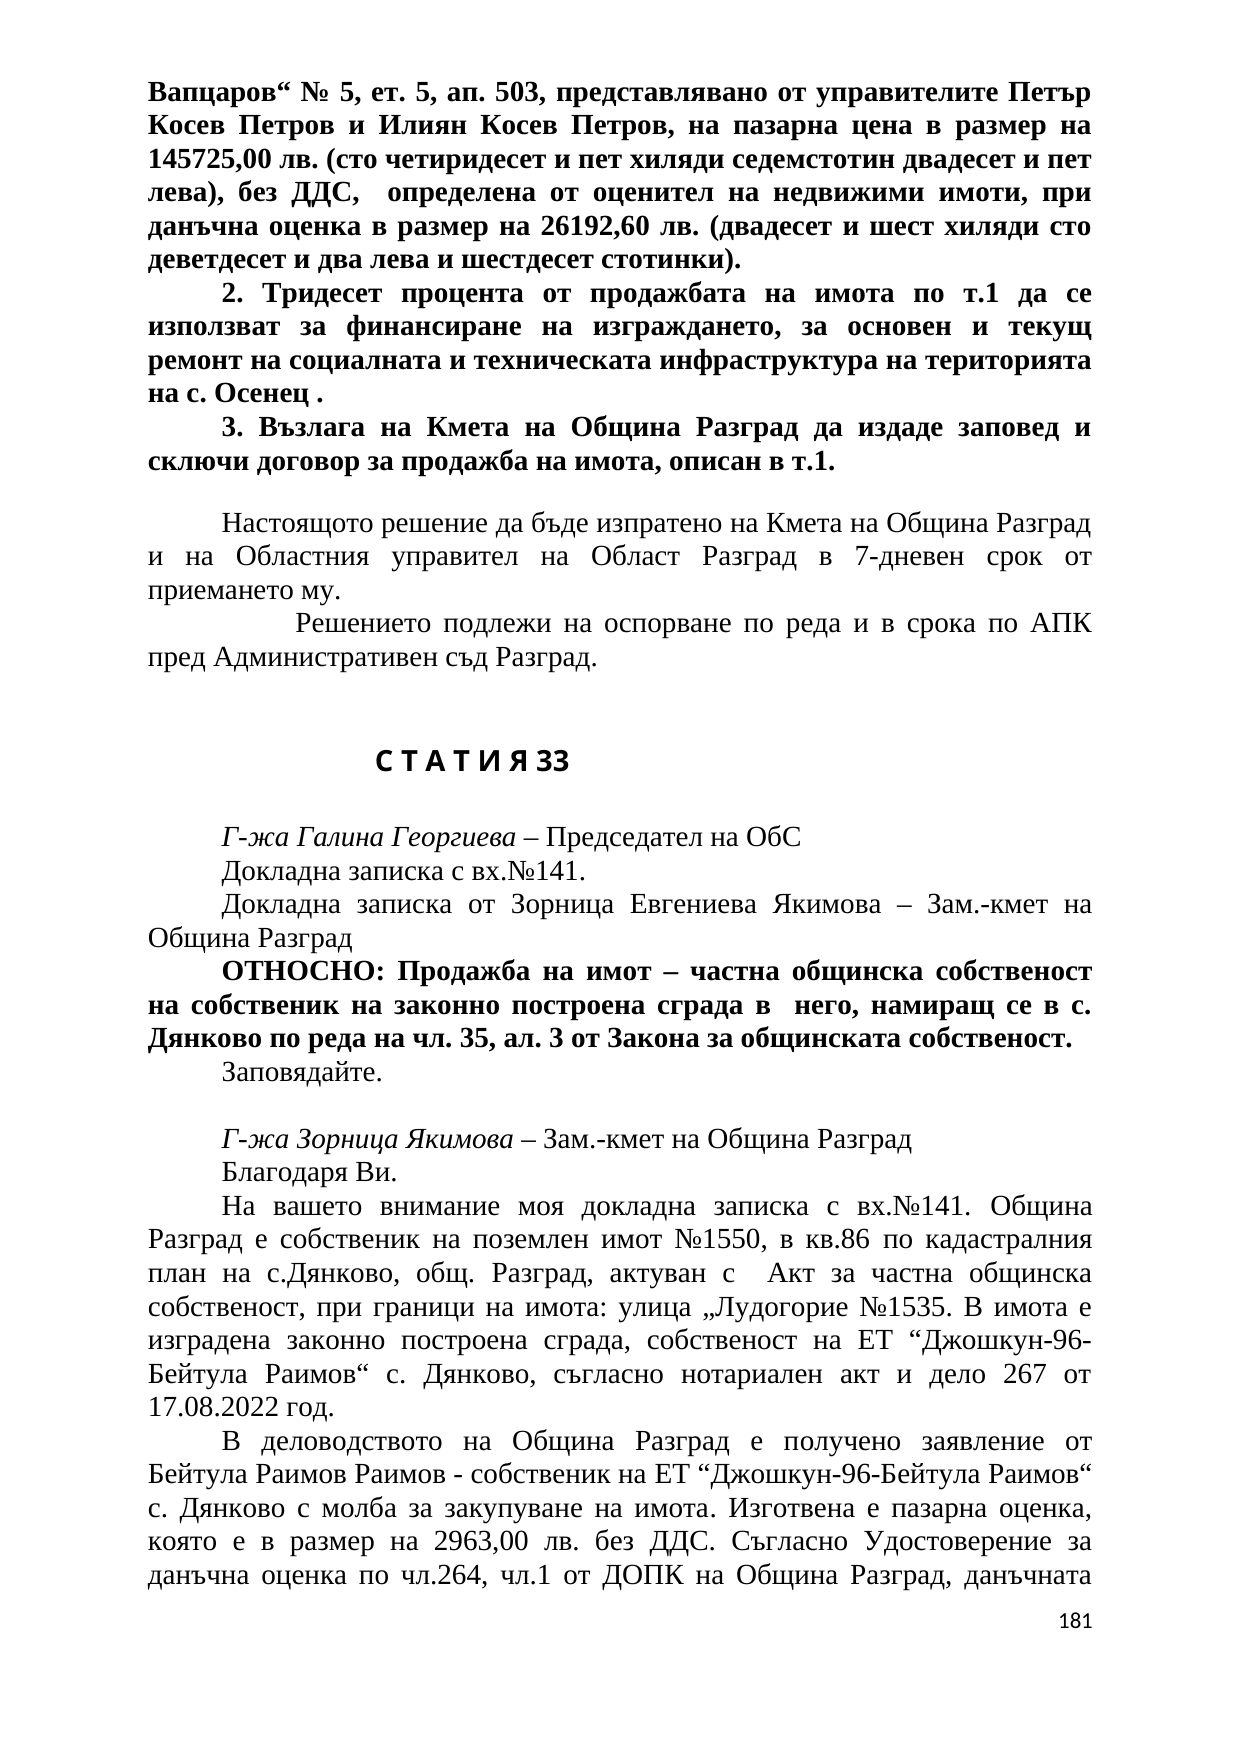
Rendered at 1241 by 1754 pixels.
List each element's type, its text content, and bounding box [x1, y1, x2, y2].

text Г-жа Галина Георгиева – Председател на ОбС [148, 819, 1093, 853]
text В деловодството на Община Разград е получено заявление от Бейтула Раимов Раимов - собственик на ЕТ “Джошкун-96-Бейтула Раимов“ с. Дянково с молба за закупуване на имота. Изготвена е пазарна оценка, която е в размер на 2963,00 лв. без ДДС. Съгласно Удостоверение за данъчна оценка по чл.264, чл.1 от ДОПК на Община Разград, данъчната [148, 1423, 1093, 1591]
text Заповядайте. [148, 1054, 1093, 1087]
text 2. Тридесет процента от продажбата на имота по т.1 да се използват за финансиране на изграждането, за основен и текущ ремонт на социалната и техническата инфраструктура на територията на с. Осенец . [148, 275, 1093, 409]
text Докладна записка от Зорница Евгениева Якимова – Зам.-кмет на Община Разград [148, 886, 1093, 953]
text ОТНОСНО: Продажба на имот – частна общинска собственост на собственик на законно построена сграда в него, намиращ се в с. Дянково по реда на чл. 35, ал. 3 от Закона за общинската собственост. [148, 953, 1093, 1054]
text Вапцаров“ № 5, ет. 5, ап. 503, представлявано от управителите Петър Косев Петров и Илиян Косев Петров, на пазарна цена в размер на 145725,00 лв. (сто четиридесет и пет хиляди седемстотин двадесет и пет лева), без ДДС, определена от оценител на недвижими имоти, при данъчна оценка в размер на 26192,60 лв. (двадесет и шест хиляди сто деветдесет и два лева и шестдесет стотинки). [148, 74, 1093, 275]
text С Т А Т И Я 33 [148, 740, 1093, 779]
text 3. Възлага на Кмета на Община Разград да издаде заповед и сключи договор за продажба на имота, описан в т.1. [148, 409, 1093, 476]
text Докладна записка с вх.№141. [148, 853, 1093, 886]
text Решението подлежи на оспорване по реда и в срока по АПК пред Административен съд Разград. [148, 606, 1093, 673]
text Благодаря Ви. [148, 1154, 1093, 1188]
text На вашето внимание моя докладна записка с вх.№141. Община Разград е собственик на поземлен имот №1550, в кв.86 по кадастралния план на с.Дянково, общ. Разград, актуван с Акт за частна общинска собственост, при граници на имота: улица „Лудогорие №1535. В имота е изградена законно построена сграда, собственост на ЕТ “Джошкун-96-Бейтула Раимов“ с. Дянково, съгласно нотариален акт и дело 267 от 17.08.2022 год. [148, 1188, 1093, 1423]
text Настоящото решение да бъде изпратено на Кмета на Община Разград и на Областния управител на Област Разград в 7-дневен срок от приемането му. [148, 505, 1093, 606]
text Г-жа Зорница Якимова – Зам.-кмет на Община Разград [148, 1121, 1093, 1154]
